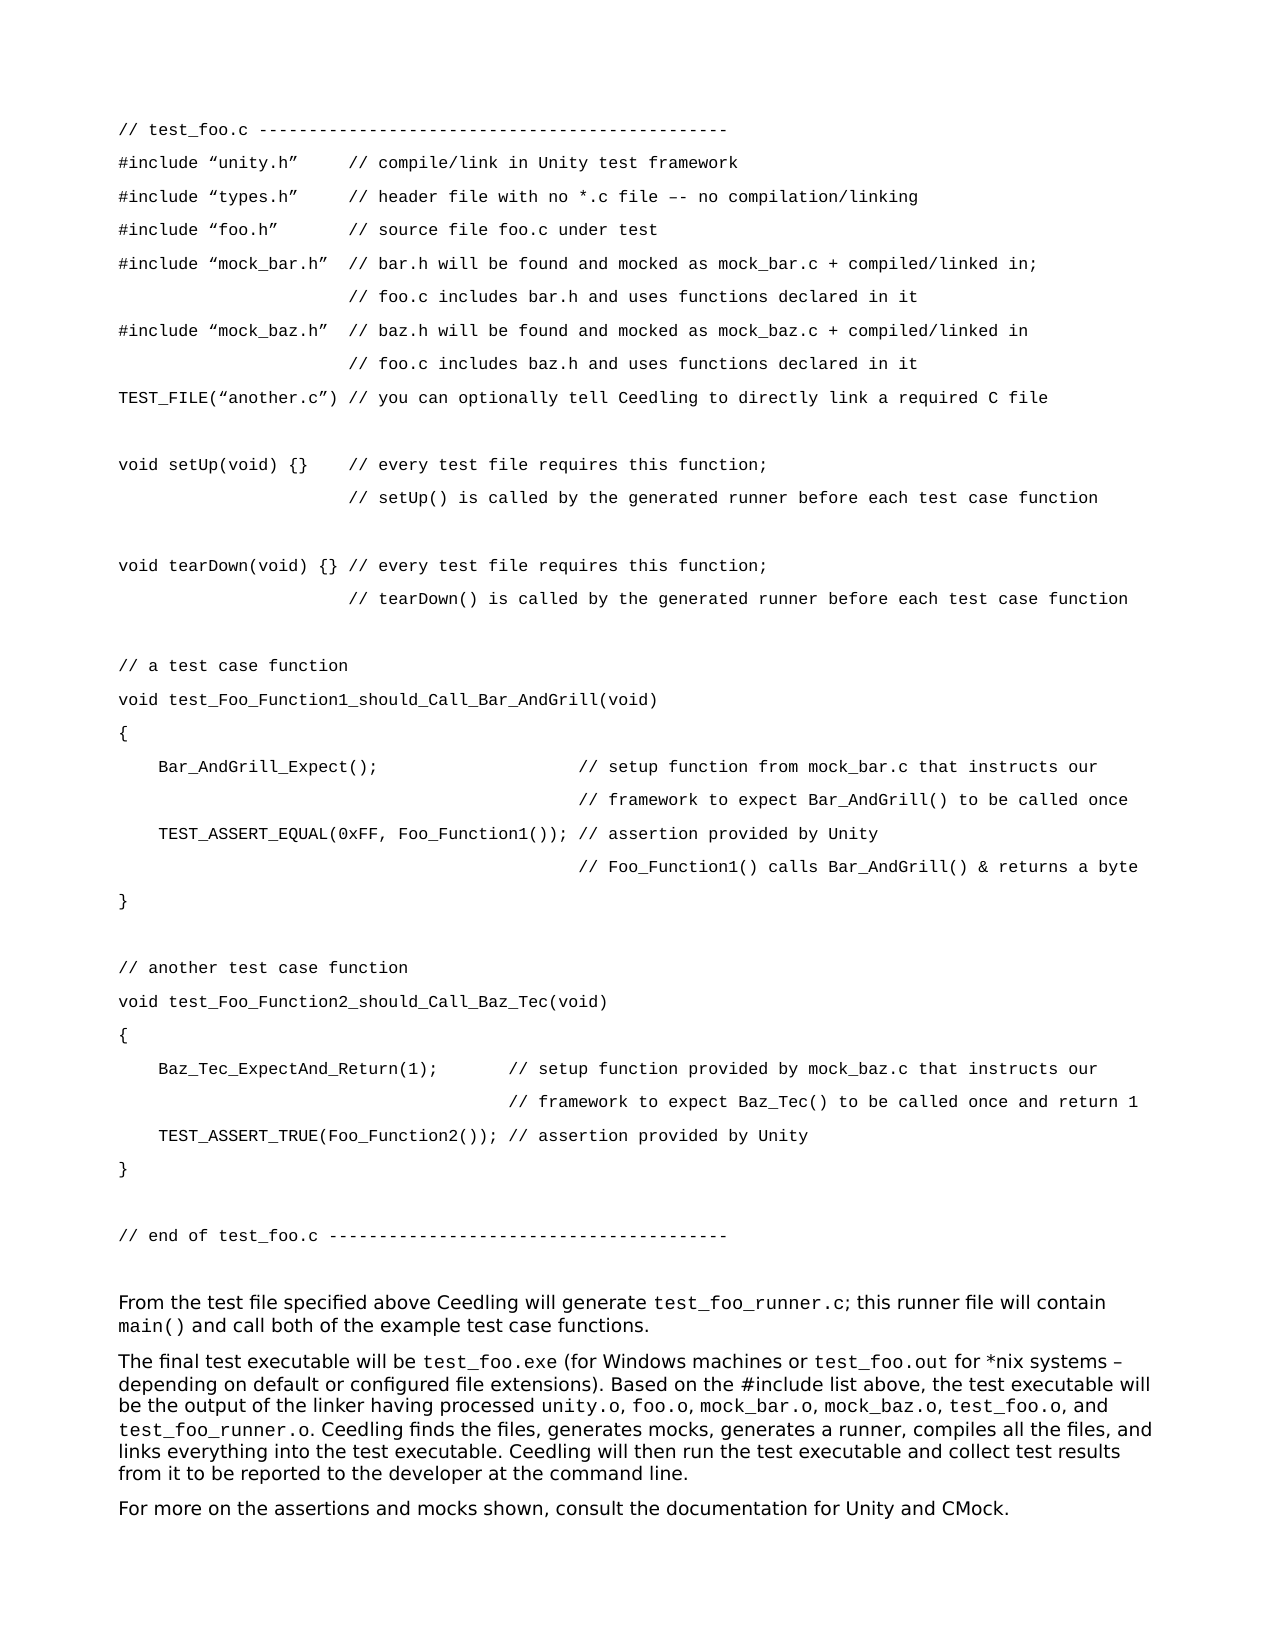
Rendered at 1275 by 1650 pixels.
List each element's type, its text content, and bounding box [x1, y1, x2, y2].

text void test_Foo_Function2_should_Call_Baz_Tec(void) [118, 990, 1157, 1011]
text #include “unity.h” // compile/link in Unity test framework [118, 152, 1157, 173]
text // framework to expect Baz_Tec() to be called once and return 1 [118, 1091, 1157, 1112]
text // setUp() is called by the generated runner before each test case function [118, 487, 1157, 508]
text #include “mock_baz.h” // baz.h will be found and mocked as mock_baz.c + compiled/linked in [118, 319, 1157, 340]
text void setUp(void) {} // every test file requires this function; [118, 453, 1157, 474]
text #include “foo.h” // source file foo.c under test [118, 219, 1157, 240]
text // test_foo.c ----------------------------------------------- [118, 118, 1157, 139]
text // another test case function [118, 957, 1157, 978]
text // framework to expect Bar_AndGrill() to be called once [118, 789, 1157, 810]
text // Foo_Function1() calls Bar_AndGrill() & returns a byte [118, 856, 1157, 877]
text { [118, 1024, 1157, 1045]
text // end of test_foo.c ---------------------------------------- [118, 1225, 1157, 1246]
text The final test executable will be test_foo.exe (for Windows machines or test_foo.out for *nix systems – depending on default or configured file extensions). Based on the #include list above, the test executable will be the output of the linker having processed unity.o, foo.o, mock_bar.o, mock_baz.o, test_foo.o, and test_foo_runner.o. Ceedling finds the files, generates mocks, generates a runner, compiles all the files, and links everything into the test executable. Ceedling will then run the test executable and collect test results from it to be reported to the developer at the command line. [118, 1351, 1157, 1485]
text // a test case function [118, 655, 1157, 676]
text // foo.c includes bar.h and uses functions declared in it [118, 286, 1157, 307]
text } [118, 1158, 1157, 1179]
text TEST_FILE(“another.c”) // you can optionally tell Ceedling to directly link a required C file [118, 386, 1157, 407]
text From the test file specified above Ceedling will generate test_foo_runner.c; this runner file will contain main() and call both of the example test case functions. [118, 1292, 1157, 1338]
text void test_Foo_Function1_should_Call_Bar_AndGrill(void) [118, 688, 1157, 709]
text TEST_ASSERT_TRUE(Foo_Function2()); // assertion provided by Unity [118, 1124, 1157, 1145]
text #include “mock_bar.h” // bar.h will be found and mocked as mock_bar.c + compiled/linked in; [118, 252, 1157, 273]
text For more on the assertions and mocks shown, consult the documentation for Unity and CMock. [118, 1498, 1157, 1520]
text Baz_Tec_ExpectAnd_Return(1); // setup function provided by mock_baz.c that instructs our [118, 1057, 1157, 1078]
text } [118, 889, 1157, 911]
text #include “types.h” // header file with no *.c file –- no compilation/linking [118, 185, 1157, 206]
text // foo.c includes baz.h and uses functions declared in it [118, 353, 1157, 374]
text // tearDown() is called by the generated runner before each test case function [118, 588, 1157, 609]
text Bar_AndGrill_Expect(); // setup function from mock_bar.c that instructs our [118, 755, 1157, 776]
text void tearDown(void) {} // every test file requires this function; [118, 554, 1157, 575]
text TEST_ASSERT_EQUAL(0xFF, Foo_Function1()); // assertion provided by Unity [118, 822, 1157, 843]
text { [118, 722, 1157, 743]
